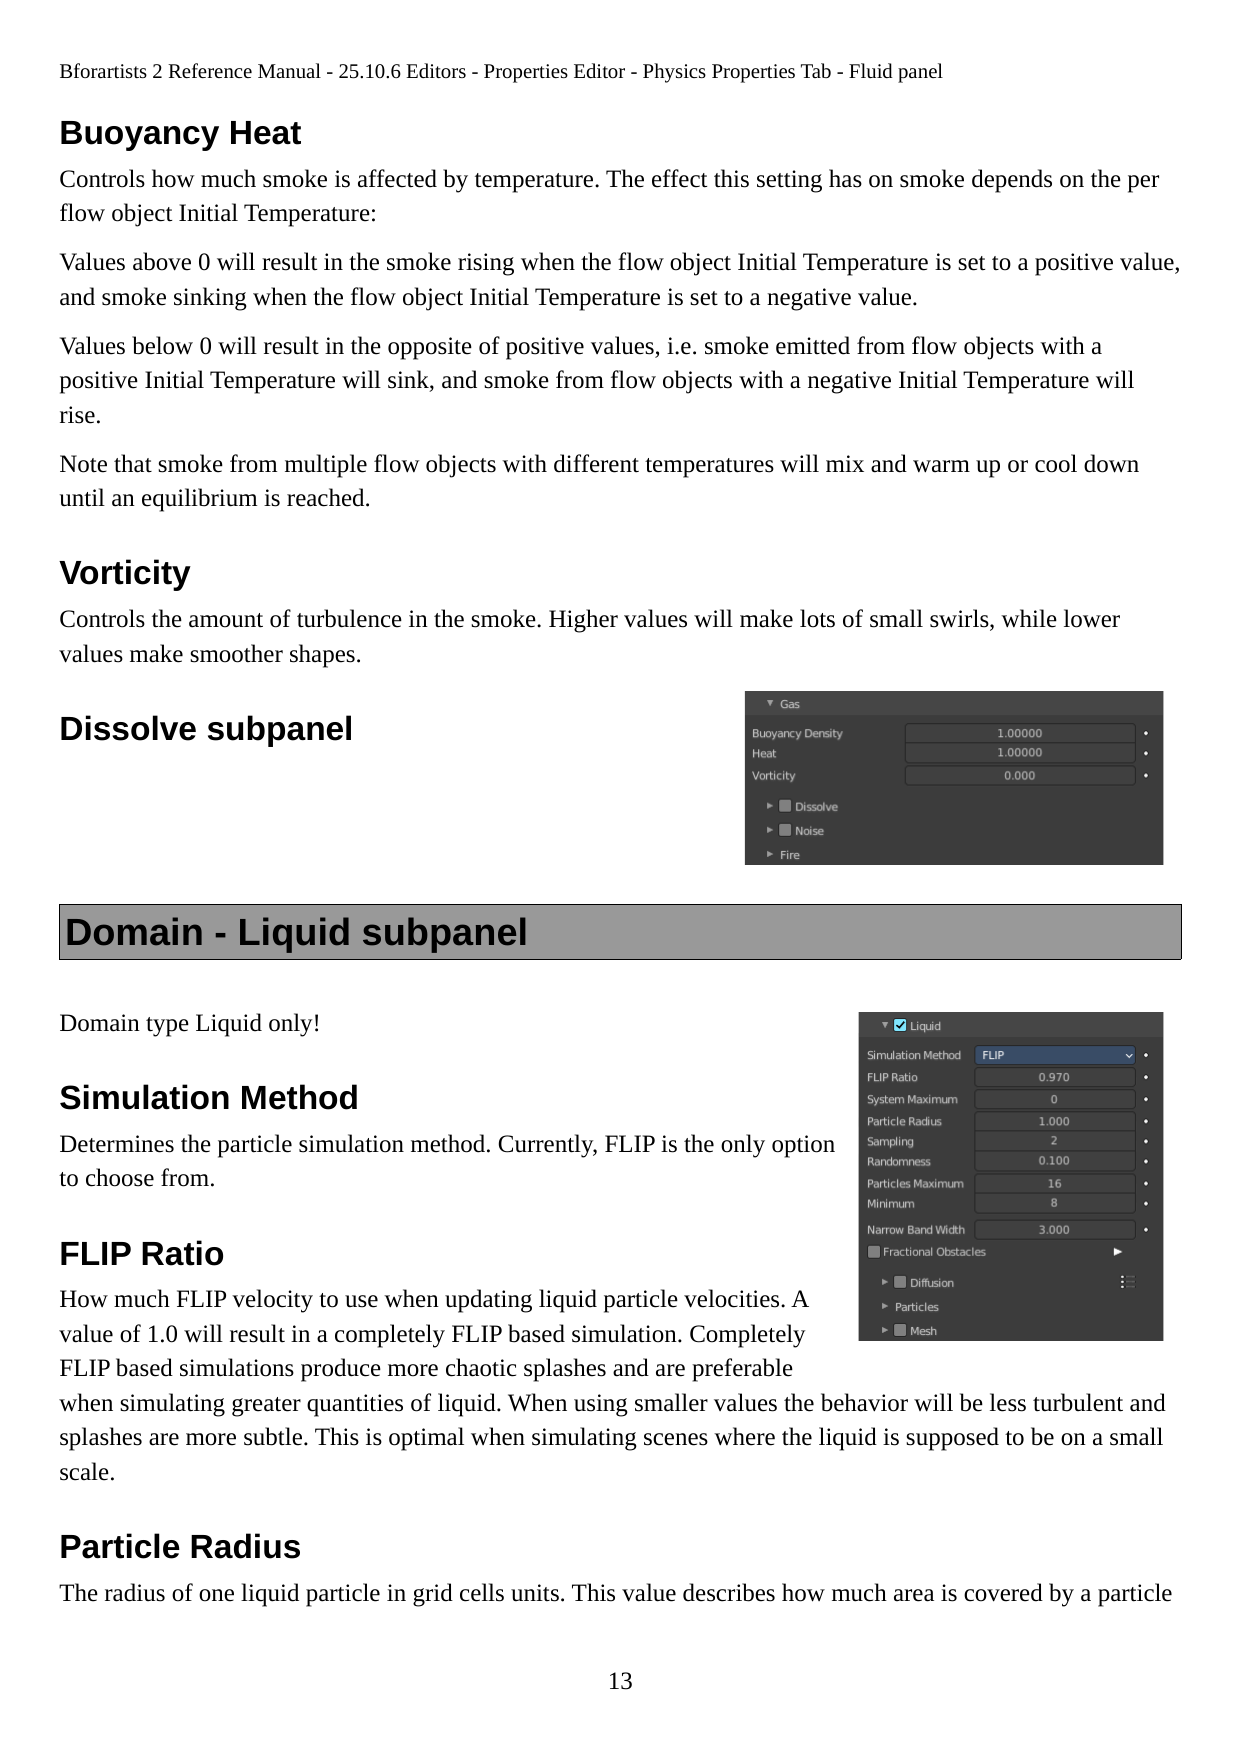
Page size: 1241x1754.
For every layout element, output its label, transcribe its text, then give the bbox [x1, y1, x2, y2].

subtitle Simulation Method [59, 1078, 858, 1117]
subtitle Buoyancy Heat [59, 113, 1181, 151]
subtitle Dissolve subpanel [59, 709, 744, 747]
text Values above 0 will result in the smoke rising when the flow object Initial Temperature is set to a positive value, and smoke sinking when the flow object Initial Temperature is set to a negative value. [59, 247, 1181, 311]
text Controls the amount of turbulence in the smoke. Higher values will make lots of small swirls, while lower values make smoother shapes. [59, 604, 1181, 668]
picture [744, 691, 1164, 865]
text How much FLIP velocity to use when updating liquid particle velocities. A value of 1.0 will result in a completely FLIP based simulation. Completely FLIP based simulations produce more chaotic splashes and are preferable when simulating greater quantities of liquid. When using smaller values the behavior will be less turbulent and splashes are more subtle. This is optimal when simulating scenes where the liquid is supposed to be on a small scale. [59, 1284, 1181, 1486]
subtitle [1164, 1233, 1181, 1272]
text Values below 0 will result in the opposite of positive values, i.e. smoke emitted from flow objects with a positive Initial Temperature will sink, and smoke from flow objects with a negative Initial Temperature will rise. [59, 331, 1181, 428]
table_header Domain - Liquid subpanel [60, 905, 1181, 959]
subtitle Vorticity [59, 553, 1181, 592]
subtitle [1164, 1078, 1181, 1117]
text Determines the particle simulation method. Currently, FLIP is the only option to choose from. [59, 1129, 858, 1192]
text Note that smoke from multiple flow objects with different temperatures will mix and warm up or cool down until an equilibrium is reached. [59, 449, 1181, 512]
picture [858, 1012, 1164, 1341]
text Controls how much smoke is affected by temperature. The effect this setting has on smoke depends on the per flow object Initial Temperature: [59, 164, 1181, 227]
subtitle FLIP Ratio [59, 1233, 858, 1272]
text The radius of one liquid particle in grid cells units. This value describes how much area is covered by a particle [59, 1578, 1181, 1607]
text Domain type Liquid only! [59, 1008, 1181, 1037]
subtitle Particle Radius [59, 1527, 1181, 1566]
subtitle [1164, 709, 1181, 747]
